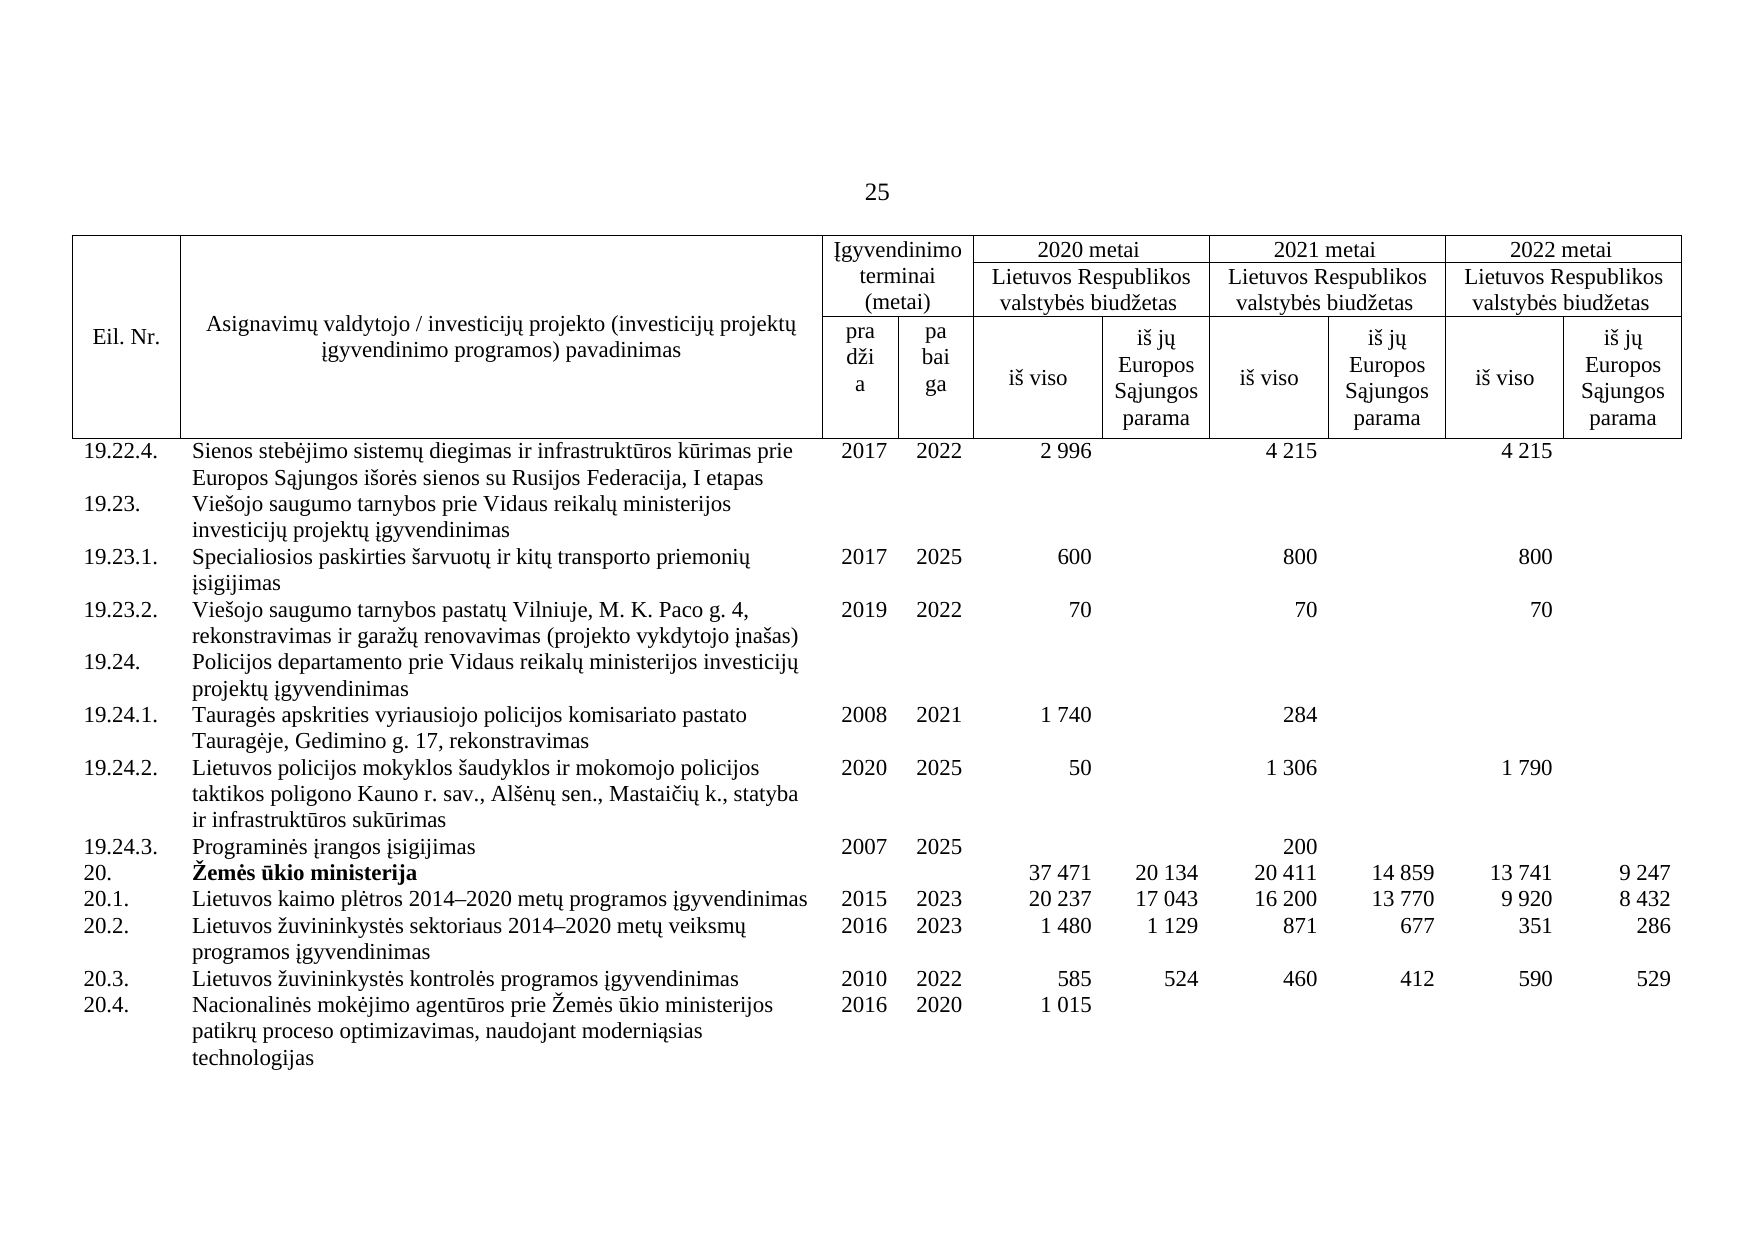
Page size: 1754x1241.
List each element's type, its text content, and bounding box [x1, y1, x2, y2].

table_header Eil. Nr. [73, 236, 180, 437]
table_cell 2023 [898, 912, 973, 964]
table_cell 20 411 [1209, 859, 1328, 886]
table_cell 2021 [898, 701, 973, 754]
table_cell 13 770 [1328, 886, 1446, 912]
table_cell [1103, 833, 1209, 859]
table_cell 2025 [898, 543, 973, 596]
table_cell [1564, 991, 1682, 1070]
table_cell Žemės ūkio ministerija [181, 859, 822, 886]
table_cell [822, 648, 898, 701]
table_cell [1446, 490, 1564, 543]
table_cell [1564, 596, 1682, 648]
table_cell [1564, 439, 1682, 490]
table_cell 20 237 [973, 886, 1103, 912]
table_cell 1 015 [973, 991, 1103, 1070]
table_cell 37 471 [973, 859, 1103, 886]
table_cell Lietuvos Respublikos valstybės biudžetas [1446, 263, 1681, 316]
table_header 2021 metai [1210, 236, 1445, 262]
table_cell [973, 490, 1103, 543]
table_cell 524 [1103, 965, 1209, 991]
table_cell iš jų Europos Sąjungos parama [1103, 317, 1209, 437]
table_cell 2022 [898, 965, 973, 991]
table_cell 2020 [822, 754, 898, 833]
table_cell 1 790 [1446, 754, 1564, 833]
table_cell [1446, 833, 1564, 859]
table_cell [1103, 543, 1209, 596]
table_cell 70 [1446, 596, 1564, 648]
table_cell 284 [1209, 701, 1328, 754]
table_cell 14 859 [1328, 859, 1446, 886]
table_cell 2022 [898, 439, 973, 490]
table_cell [1328, 754, 1446, 833]
table_cell 800 [1209, 543, 1328, 596]
table_cell 19.23.1. [72, 543, 181, 596]
table_cell [1328, 543, 1446, 596]
table_cell 9 920 [1446, 886, 1564, 912]
table_cell 590 [1446, 965, 1564, 991]
table_cell 1 480 [973, 912, 1103, 964]
table_header 2020 metai [974, 236, 1209, 262]
table_cell [1564, 543, 1682, 596]
table_cell 16 200 [1209, 886, 1328, 912]
table_cell 17 043 [1103, 886, 1209, 912]
table_cell 286 [1564, 912, 1682, 964]
table_header Įgyvendinimo terminai (metai) [823, 236, 973, 316]
table_cell [1209, 991, 1328, 1070]
table_cell 9 247 [1564, 859, 1682, 886]
table_cell 2023 [898, 886, 973, 912]
table_cell 19.24.2. [72, 754, 181, 833]
table_cell 50 [973, 754, 1103, 833]
table_cell Viešojo saugumo tarnybos prie Vidaus reikalų ministerijos investicijų projektų įgyvendinimas [181, 490, 822, 543]
table_cell [898, 648, 973, 701]
table_cell iš viso [1446, 317, 1563, 437]
table_cell 2016 [822, 912, 898, 964]
table_cell [822, 490, 898, 543]
table_cell 677 [1328, 912, 1446, 964]
table_cell [1328, 701, 1446, 754]
table_cell 1 740 [973, 701, 1103, 754]
table_cell [1328, 991, 1446, 1070]
table_cell [1564, 648, 1682, 701]
table_cell 20. [72, 859, 181, 886]
table_cell [1564, 701, 1682, 754]
table_cell 4 215 [1209, 439, 1328, 490]
table_cell 871 [1209, 912, 1328, 964]
table_cell Sienos stebėjimo sistemų diegimas ir infrastruktūros kūrimas prie Europos Sąjungos išorės sienos su Rusijos Federacija, I etapas [181, 439, 822, 490]
table_cell 800 [1446, 543, 1564, 596]
table_cell [1564, 754, 1682, 833]
table_cell 2019 [822, 596, 898, 648]
table_cell iš jų Europos Sąjungos parama [1564, 317, 1681, 437]
table_cell [1564, 490, 1682, 543]
table_cell Lietuvos žuvininkystės sektoriaus 2014–2020 metų veiksmų programos įgyvendinimas [181, 912, 822, 964]
table_cell Lietuvos žuvininkystės kontrolės programos įgyvendinimas [181, 965, 822, 991]
table_cell pradžia [823, 317, 898, 437]
table_cell 2025 [898, 754, 973, 833]
table_cell 20.3. [72, 965, 181, 991]
table_cell 2007 [822, 833, 898, 859]
table_cell [1328, 596, 1446, 648]
table_cell 1 129 [1103, 912, 1209, 964]
table_cell [1328, 648, 1446, 701]
table_cell 19.23.2. [72, 596, 181, 648]
table_cell Lietuvos Respublikos valstybės biudžetas [1210, 263, 1445, 316]
table_cell [1103, 596, 1209, 648]
table_cell [1209, 648, 1328, 701]
table_cell [1328, 439, 1446, 490]
table_cell [1446, 991, 1564, 1070]
table_cell [1103, 701, 1209, 754]
table_cell [973, 648, 1103, 701]
table_cell 20.4. [72, 991, 181, 1070]
table_cell Nacionalinės mokėjimo agentūros prie Žemės ūkio ministerijos patikrų proceso optimizavimas, naudojant moderniąsias technologijas [181, 991, 822, 1070]
table_cell 460 [1209, 965, 1328, 991]
table_cell Specialiosios paskirties šarvuotų ir kitų transporto priemonių įsigijimas [181, 543, 822, 596]
table_cell 8 432 [1564, 886, 1682, 912]
table_cell [1103, 439, 1209, 490]
table_cell 2016 [822, 991, 898, 1070]
table_cell 412 [1328, 965, 1446, 991]
table_cell 20 134 [1103, 859, 1209, 886]
table_cell 19.24.3. [72, 833, 181, 859]
table_cell 600 [973, 543, 1103, 596]
table_cell 19.24.1. [72, 701, 181, 754]
table_cell 529 [1564, 965, 1682, 991]
table_cell Lietuvos policijos mokyklos šaudyklos ir mokomojo policijos taktikos poligono Kauno r. sav., Alšėnų sen., Mastaičių k., statyba ir infrastruktūros sukūrimas [181, 754, 822, 833]
table_cell iš jų Europos Sąjungos parama [1329, 317, 1445, 437]
table_cell [1328, 833, 1446, 859]
table_cell [1446, 701, 1564, 754]
table_cell 70 [973, 596, 1103, 648]
table_cell 19.22.4. [72, 439, 181, 490]
table_header 2022 metai [1446, 236, 1681, 262]
table_cell 2 996 [973, 439, 1103, 490]
table_cell [973, 833, 1103, 859]
table_cell 1 306 [1209, 754, 1328, 833]
table_cell 20.2. [72, 912, 181, 964]
table_cell 2022 [898, 596, 973, 648]
table_cell Programinės įrangos įsigijimas [181, 833, 822, 859]
table_cell [1103, 490, 1209, 543]
table_cell Lietuvos Respublikos valstybės biudžetas [974, 263, 1209, 316]
table_cell Viešojo saugumo tarnybos pastatų Vilniuje, M. K. Paco g. 4, rekonstravimas ir garažų renovavimas (projekto vykdytojo įnašas) [181, 596, 822, 648]
table_cell 351 [1446, 912, 1564, 964]
table_cell Tauragės apskrities vyriausiojo policijos komisariato pastato Tauragėje, Gedimino g. 17, rekonstravimas [181, 701, 822, 754]
table_cell 2017 [822, 543, 898, 596]
table_cell iš viso [1210, 317, 1328, 437]
table_cell [1564, 833, 1682, 859]
table_cell 13 741 [1446, 859, 1564, 886]
table_cell 585 [973, 965, 1103, 991]
table_cell [898, 859, 973, 886]
table_cell 19.24. [72, 648, 181, 701]
table_cell [1103, 648, 1209, 701]
table_cell 2017 [822, 439, 898, 490]
table_cell Policijos departamento prie Vidaus reikalų ministerijos investicijų projektų įgyvendinimas [181, 648, 822, 701]
table_cell 4 215 [1446, 439, 1564, 490]
table_cell 20.1. [72, 886, 181, 912]
table_cell 200 [1209, 833, 1328, 859]
table_cell [1446, 648, 1564, 701]
table_cell 19.23. [72, 490, 181, 543]
table_cell 2020 [898, 991, 973, 1070]
table_cell iš viso [974, 317, 1102, 437]
table_cell [1209, 490, 1328, 543]
table_cell [1103, 754, 1209, 833]
table_cell pabaiga [899, 317, 973, 437]
table_cell 2025 [898, 833, 973, 859]
table_cell Lietuvos kaimo plėtros 2014–2020 metų programos įgyvendinimas [181, 886, 822, 912]
table_cell 70 [1209, 596, 1328, 648]
table_cell [898, 490, 973, 543]
table_cell 2015 [822, 886, 898, 912]
table_header Asignavimų valdytojo / investicijų projekto (investicijų projektų įgyvendinimo programos) pavadinimas [181, 236, 822, 437]
table_cell 2008 [822, 701, 898, 754]
table_cell [822, 859, 898, 886]
table_cell [1103, 991, 1209, 1070]
table_cell [1328, 490, 1446, 543]
table_cell 2010 [822, 965, 898, 991]
